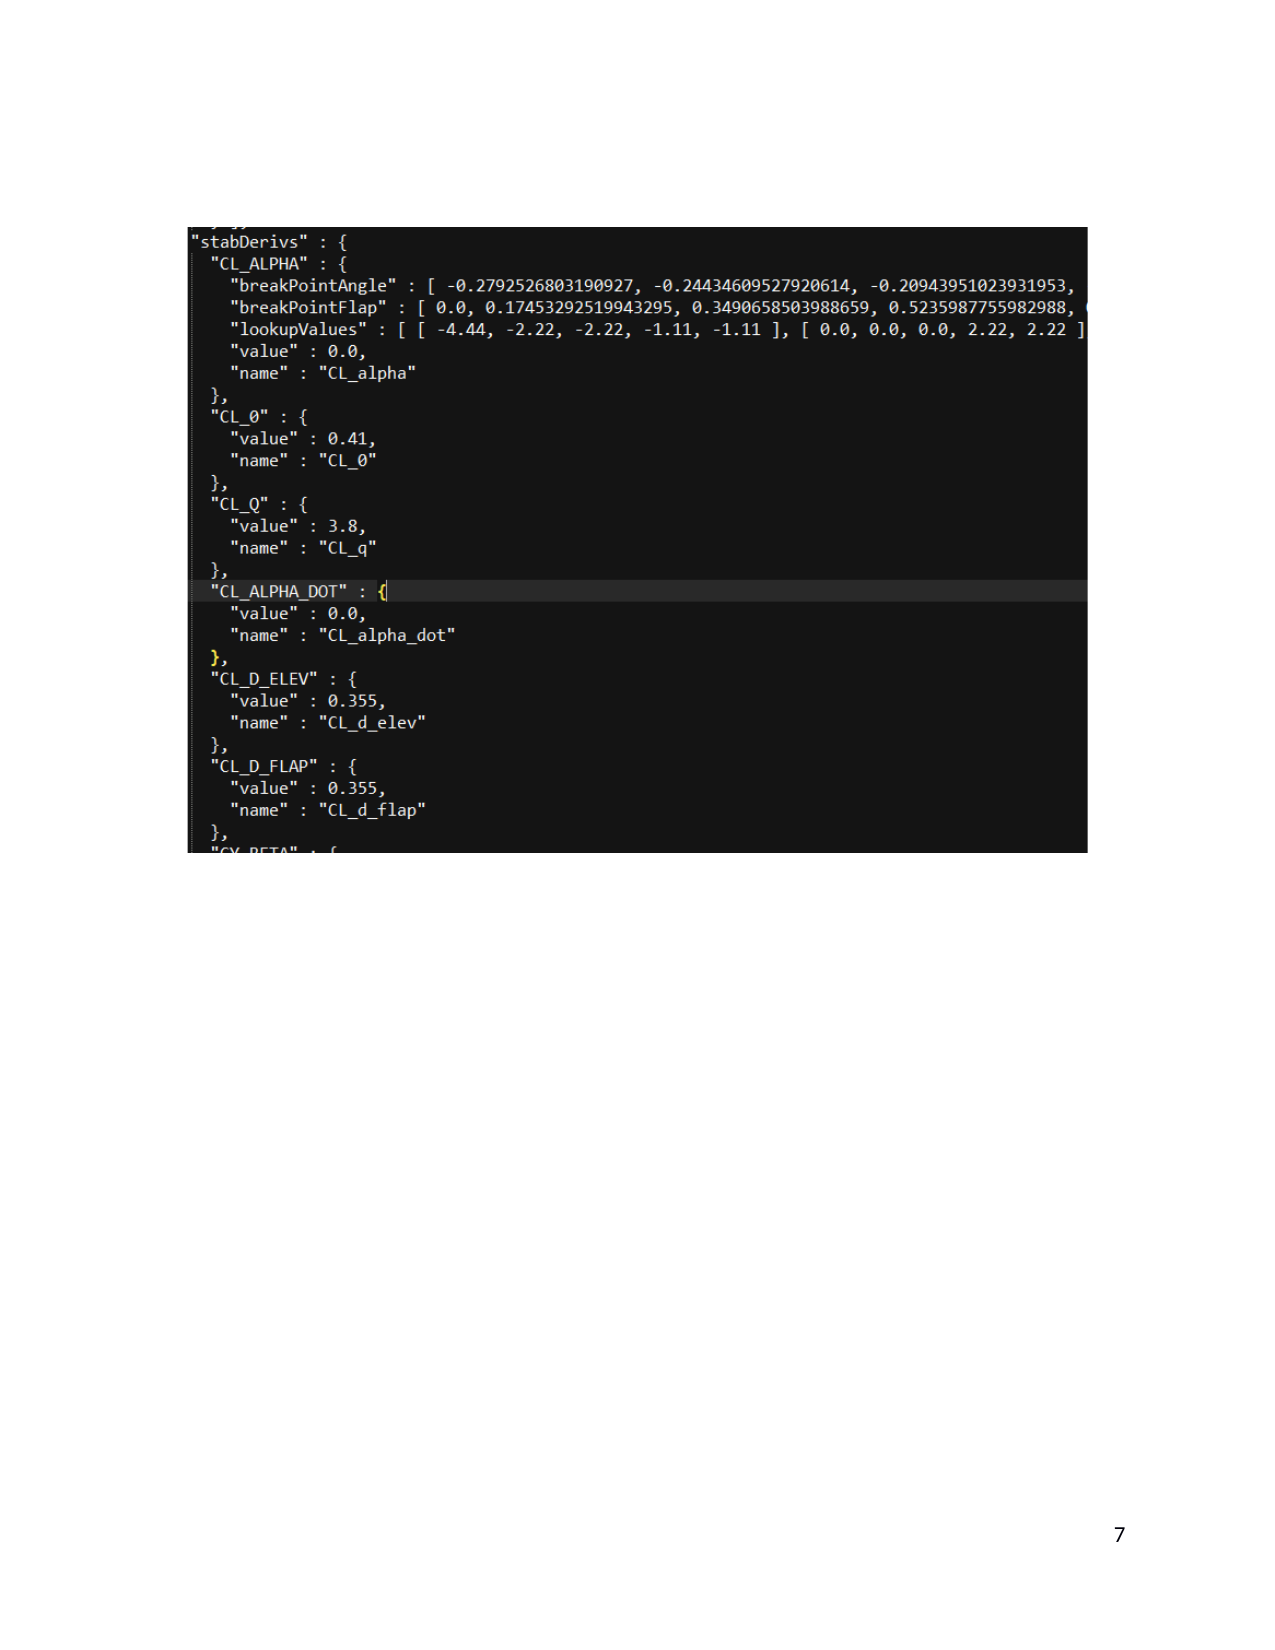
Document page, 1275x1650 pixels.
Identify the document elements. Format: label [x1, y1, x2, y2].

picture [187, 227, 1088, 853]
